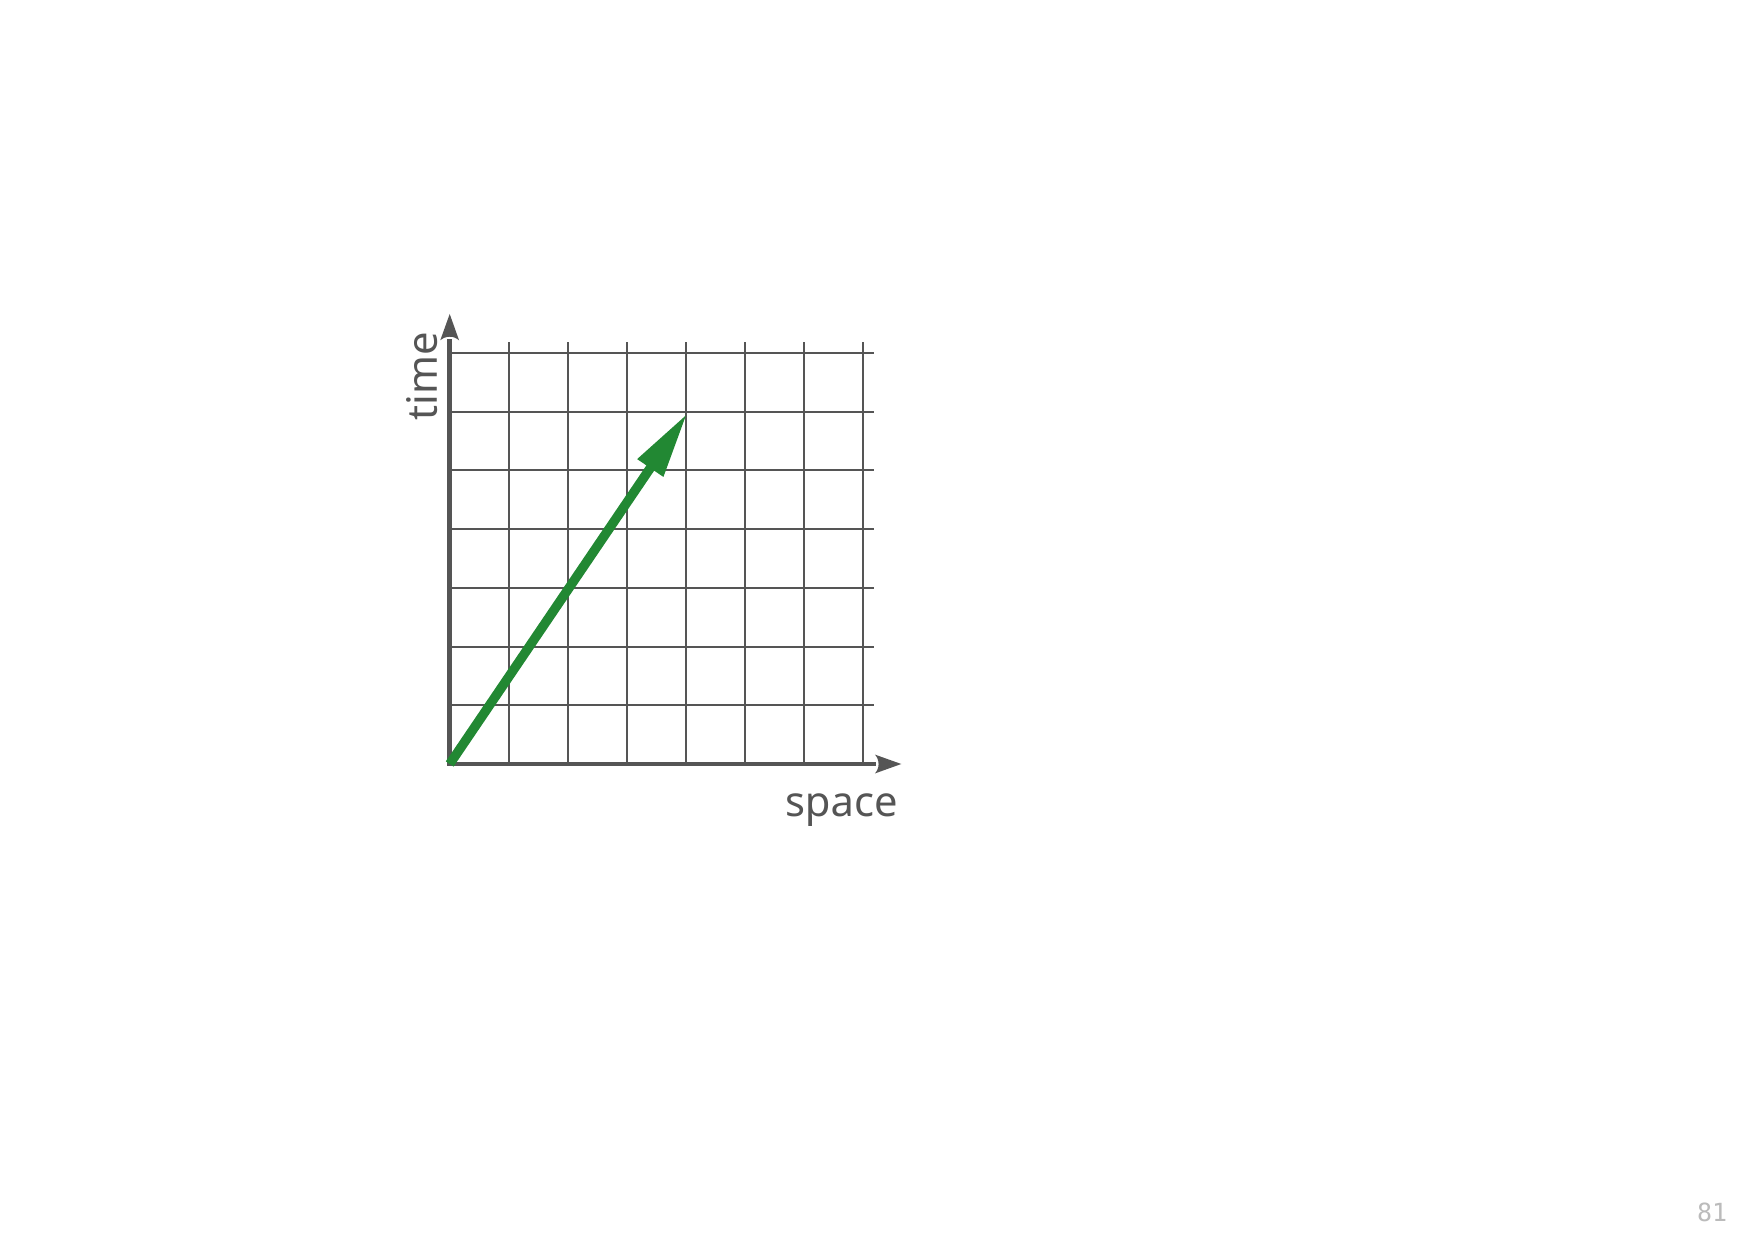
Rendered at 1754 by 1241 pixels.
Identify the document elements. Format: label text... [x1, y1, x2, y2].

text_box space [770, 764, 903, 821]
text_box time [384, 322, 442, 436]
